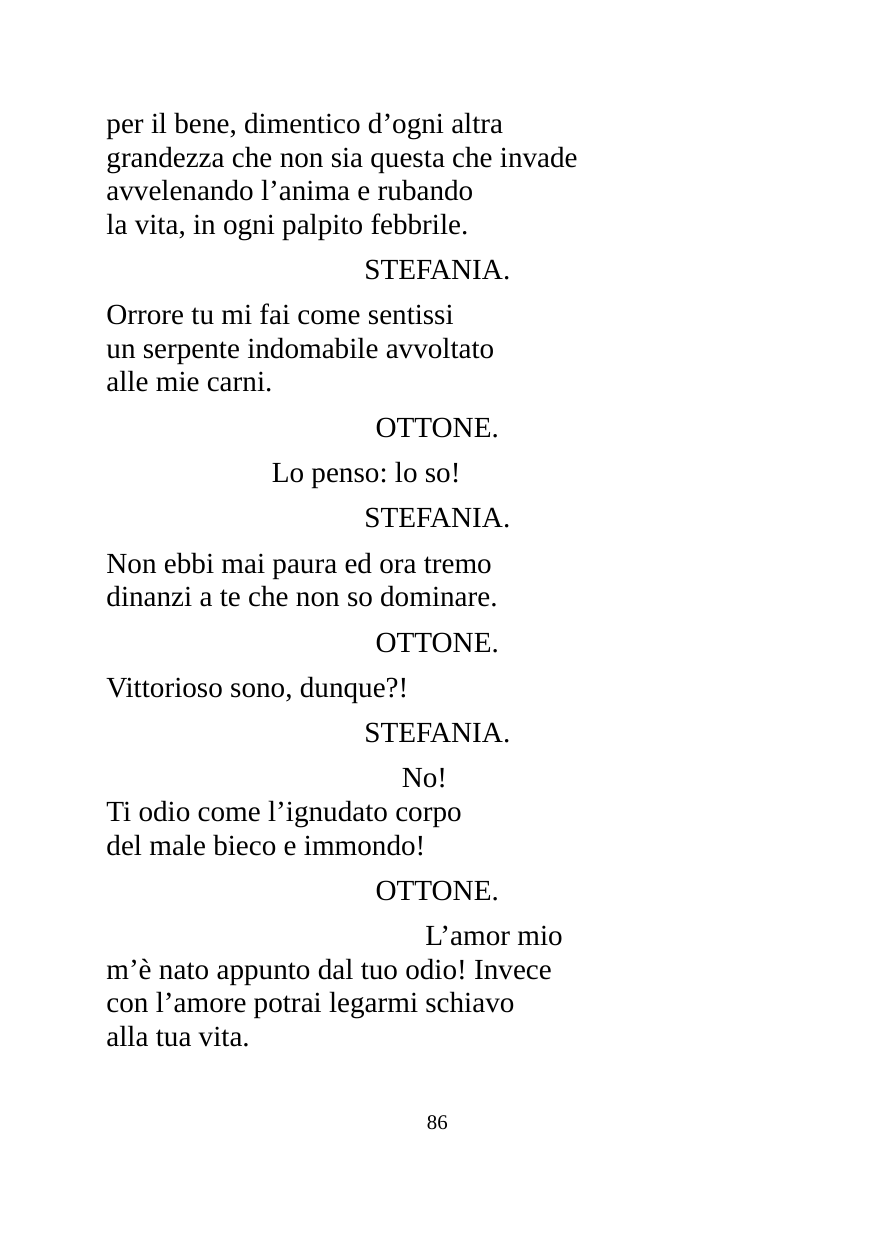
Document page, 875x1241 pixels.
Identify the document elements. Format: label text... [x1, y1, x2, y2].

text L’amor mio m’è nato appunto dal tuo odio! Invece con l’amore potrai legarmi schiavo alla tua vita. [106, 918, 768, 1052]
text OTTONE. [106, 625, 768, 658]
text Orrore tu mi fai come sentissi un serpente indomabile avvoltato alle mie carni. [106, 297, 768, 398]
text STEFANIA. [106, 501, 768, 534]
text OTTONE. [106, 873, 768, 907]
text No! Ti odio come l’ignudato corpo del male bieco e immondo! [106, 761, 768, 861]
text Lo penso: lo so! [106, 455, 768, 489]
text Non ebbi mai paura ed ora tremo dinanzi a te che non so dominare. [106, 546, 768, 613]
text STEFANIA. [106, 715, 768, 749]
text STEFANIA. [106, 252, 768, 286]
text per il bene, dimentico d’ogni altra grandezza che non sia questa che invade avvelenando l’anima e rubando la vita, in ogni palpito febbrile. [106, 106, 768, 240]
text OTTONE. [106, 410, 768, 443]
text Vittorioso sono, dunque?! [106, 670, 768, 703]
